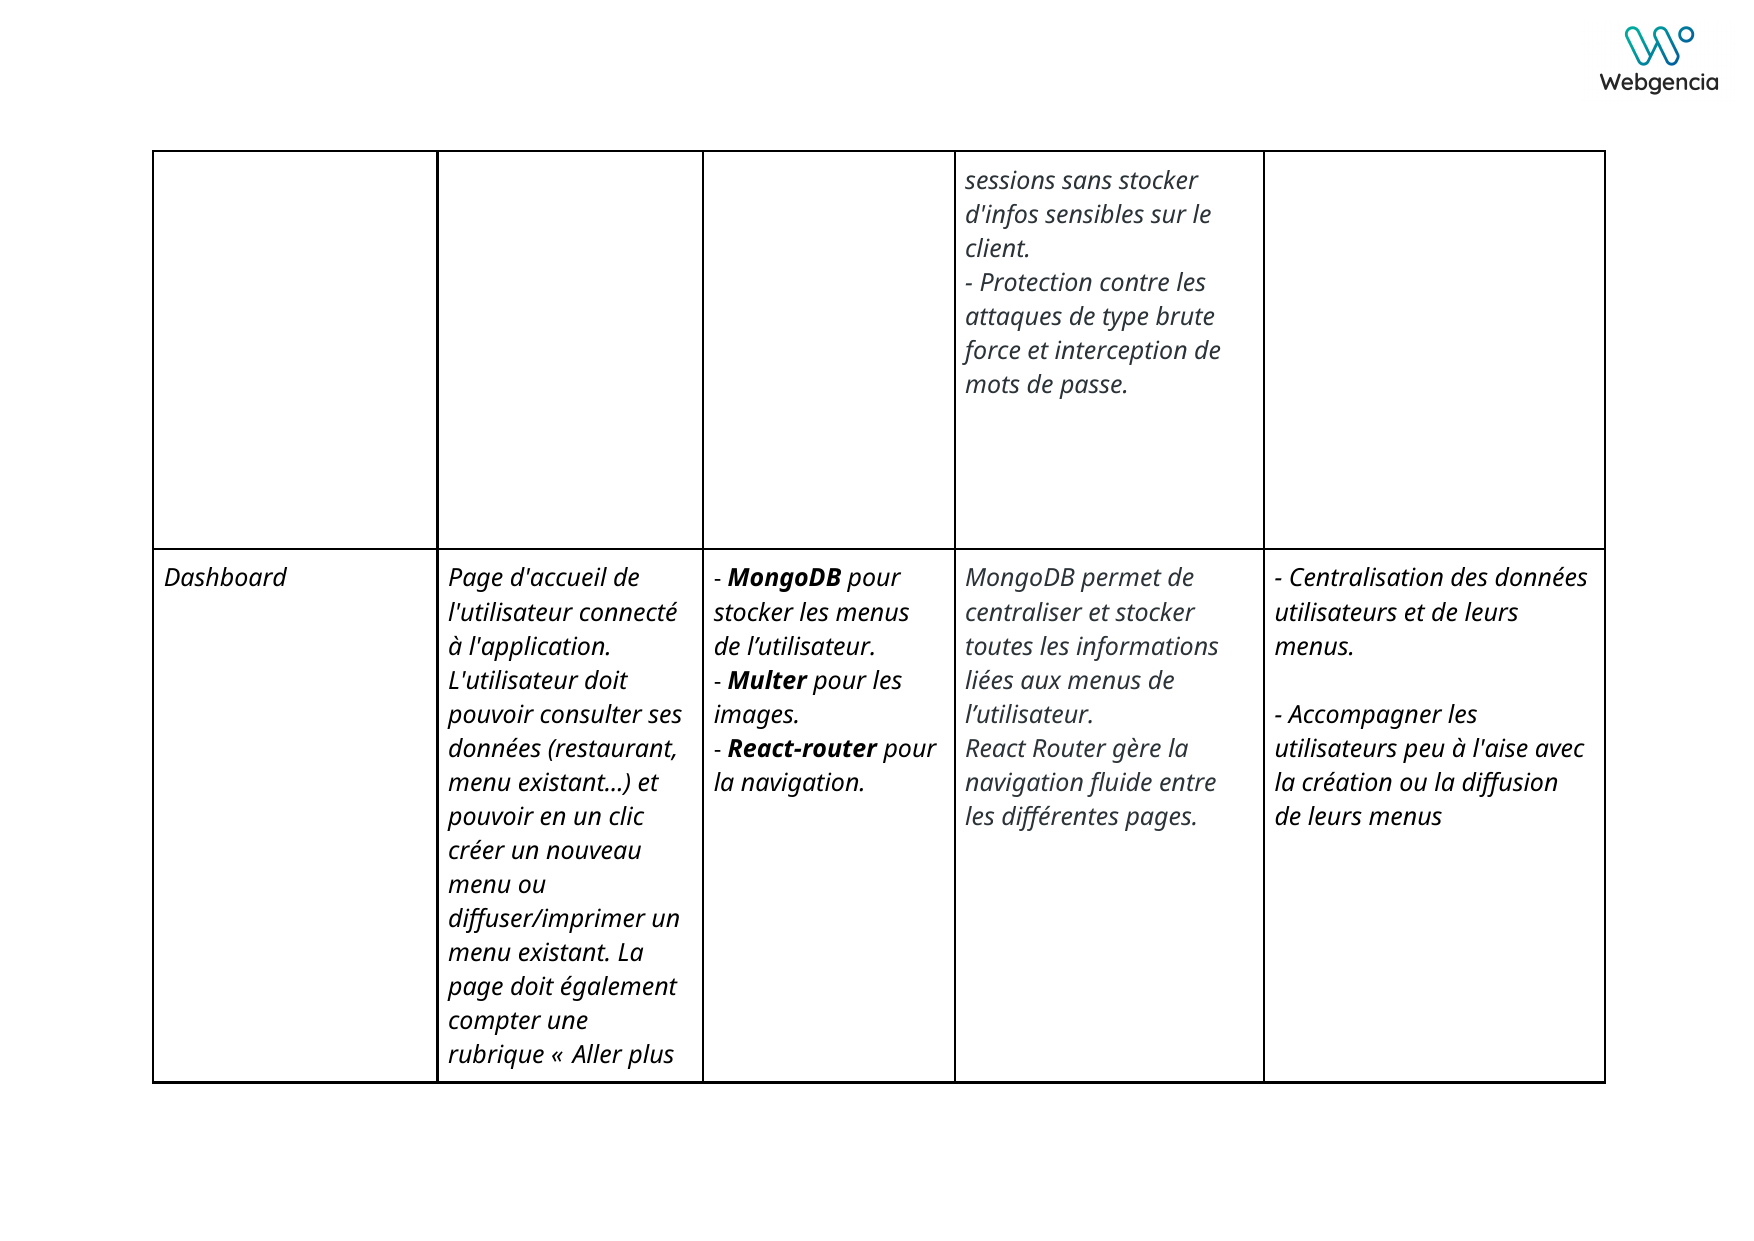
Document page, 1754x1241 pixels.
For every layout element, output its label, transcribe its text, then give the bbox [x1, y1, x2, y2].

table_cell sessions sans stocker d'infos sensibles sur le client. - Protection contre les attaques de type brute force et interception de mots de passe. [956, 152, 1263, 548]
table_cell - Centralisation des données utilisateurs et de leurs menus. - Accompagner les utilisateurs peu à l'aise avec la création ou la diffusion de leurs menus [1265, 550, 1604, 1081]
table_cell [154, 152, 436, 548]
table_cell Page d'accueil de l'utilisateur connecté à l'application. L'utilisateur doit pouvoir consulter ses données (restaurant, menu existant...) et pouvoir en un clic créer un nouveau menu ou diffuser/imprimer un menu existant. La page doit également compter une rubrique « Aller plus [439, 550, 702, 1081]
table_cell [704, 152, 954, 548]
table_cell MongoDB permet de centraliser et stocker toutes les informations liées aux menus de l’utilisateur. React Router gère la navigation fluide entre les différentes pages. [956, 550, 1263, 1081]
table_cell - MongoDB pour stocker les menus de l’utilisateur. - Multer pour les images. - React-router pour la navigation. [704, 550, 954, 1081]
table_cell Dashboard [154, 550, 436, 1081]
picture [1580, 20, 1739, 101]
table_cell [439, 152, 702, 548]
table_cell [1265, 152, 1604, 548]
